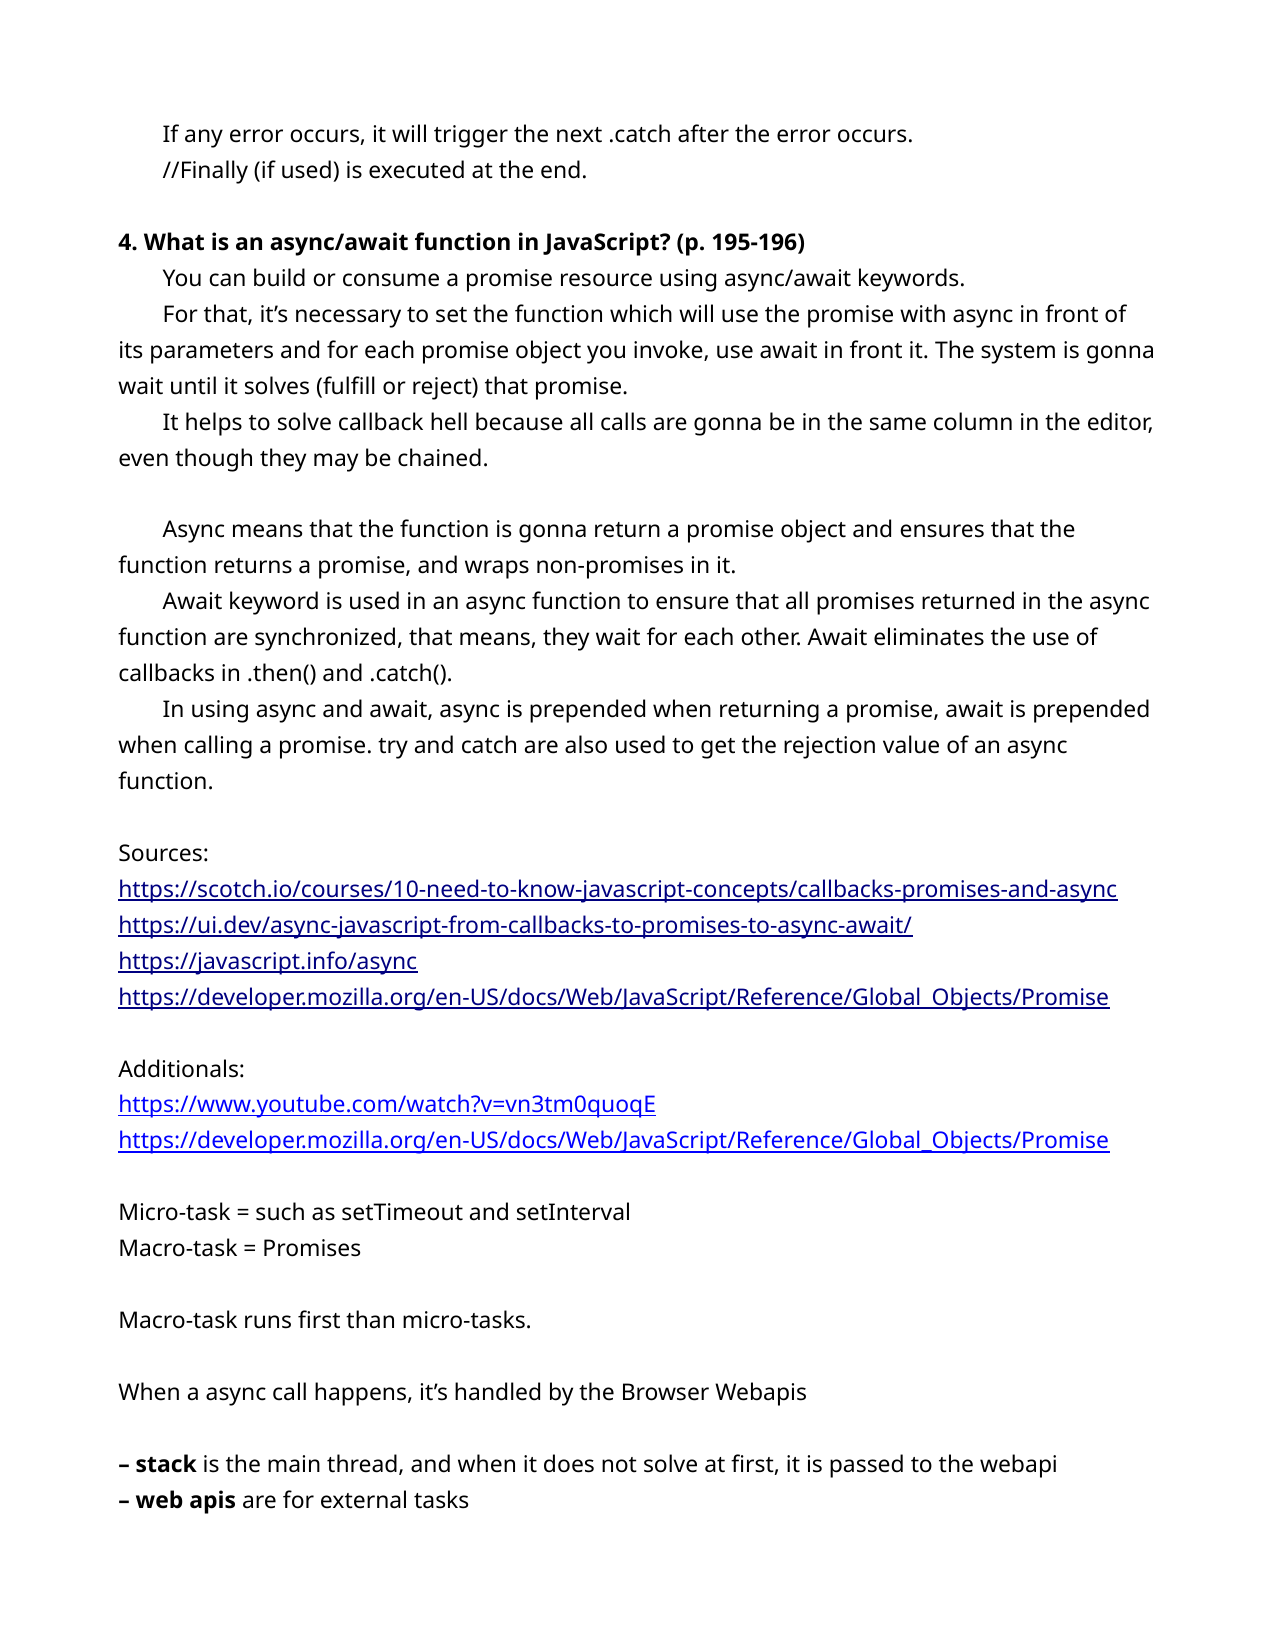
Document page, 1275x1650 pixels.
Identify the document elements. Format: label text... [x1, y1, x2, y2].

text https://developer.mozilla.org/en-US/docs/Web/JavaScript/Reference/Global_Objects/Promise [118, 981, 1157, 1012]
text Await keyword is used in an async function to ensure that all promises returned in the async function are synchronized, that means, they wait for each other. Await eliminates the use of callbacks in .then() and .catch(). [118, 585, 1157, 688]
text It helps to solve callback hell because all calls are gonna be in the same column in the editor, even though they may be chained. [118, 406, 1157, 473]
text https://developer.mozilla.org/en-US/docs/Web/JavaScript/Reference/Global_Objects/Promise [118, 1124, 1157, 1156]
text 4. What is an async/await function in JavaScript? (p. 195-196) [118, 226, 1157, 257]
text Additionals: [118, 1052, 1157, 1084]
text https://www.youtube.com/watch?v=vn3tm0quoqE [118, 1088, 1157, 1120]
text Sources: [118, 837, 1157, 868]
text //Finally (if used) is executed at the end. [118, 154, 1157, 185]
text If any error occurs, it will trigger the next .catch after the error occurs. [118, 118, 1157, 149]
text In using async and await, async is prepended when returning a promise, await is prepended when calling a promise. try and catch are also used to get the rejection value of an async function. [118, 693, 1157, 796]
text Async means that the function is gonna return a promise object and ensures that the function returns a promise, and wraps non-promises in it. [118, 513, 1157, 581]
text Macro-task runs first than micro-tasks. [118, 1304, 1157, 1335]
text Macro-task = Promises [118, 1232, 1157, 1263]
text https://javascript.info/async [118, 945, 1157, 976]
text Micro-task = such as setTimeout and setInterval [118, 1196, 1157, 1227]
text https://ui.dev/async-javascript-from-callbacks-to-promises-to-async-await/ [118, 909, 1157, 940]
text When a async call happens, it’s handled by the Browser Webapis [118, 1376, 1157, 1407]
text – stack is the main thread, and when it does not solve at first, it is passed to the webapi [118, 1448, 1157, 1479]
text For that, it’s necessary to set the function which will use the promise with async in front of its parameters and for each promise object you invoke, use await in front it. The system is gonna wait until it solves (fulfill or reject) that promise. [118, 298, 1157, 401]
text https://scotch.io/courses/10-need-to-know-javascript-concepts/callbacks-promises-and-async [118, 873, 1157, 904]
text – web apis are for external tasks [118, 1484, 1157, 1515]
text You can build or consume a promise resource using async/await keywords. [118, 262, 1157, 293]
